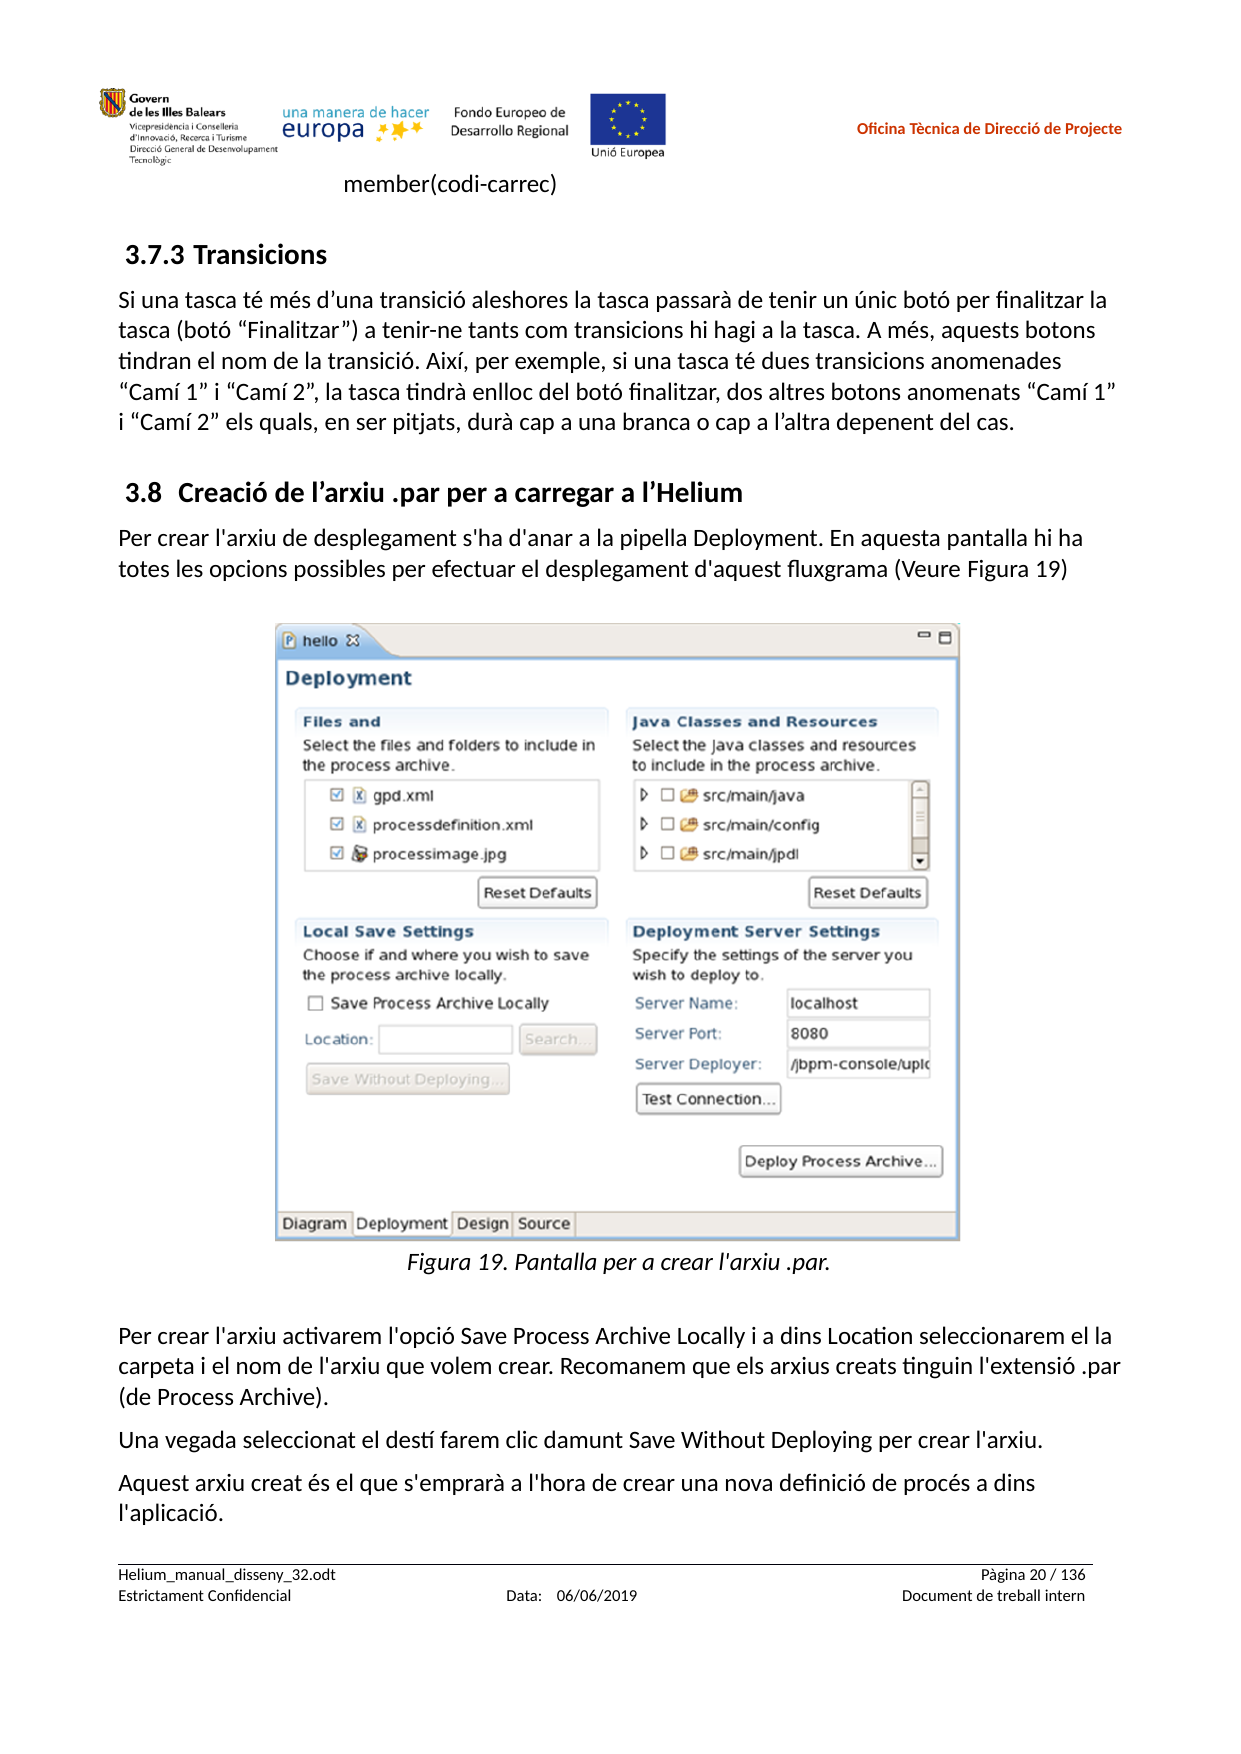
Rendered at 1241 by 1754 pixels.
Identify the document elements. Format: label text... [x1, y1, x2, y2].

text Per crear l'arxiu activarem l'opció Save Process Archive Locally i a dins Location seleccionarem el la carpeta i el nom de l'arxiu que volem crear. Recomanem que els arxius creats tinguin l'extensió .par (de Process Archive). [118, 1320, 1122, 1411]
text Aquest arxiu creat és el que s'emprarà a l'hora de crear una nova definició de procés a dins l'aplicació. [118, 1467, 1122, 1528]
subtitle Transicions [118, 236, 1122, 272]
text member(codi-carrec) [118, 168, 1122, 198]
text Per crear l'arxiu de desplegament s'ha d'anar a la pipella Deployment. En aquesta pantalla hi ha totes les opcions possibles per efectuar el desplegament d'aquest fluxgrama (Veure Figura 19) [118, 522, 1122, 583]
text Figura 19. Pantalla per a crear l'arxiu .par. [274, 1247, 967, 1277]
subtitle Creació de l’arxiu .par per a carregar a l’Helium [118, 474, 1122, 510]
text Una vegada seleccionat el destí farem clic damunt Save Without Deploying per crear l'arxiu. [118, 1424, 1122, 1454]
text Si una tasca té més d’una transició aleshores la tasca passarà de tenir un únic botó per finalitzar la tasca (botó “Finalitzar”) a tenir-ne tants com transicions hi hagi a la tasca. A més, aquests botons tindran el nom de la transició. Així, per exemple, si una tasca té dues transicions anomenades “Camí 1” i “Camí 2”, la tasca tindrà enlloc del botó finalitzar, dos altres botons anomenats “Camí 1” i “Camí 2” els quals, en ser pitjats, durà cap a una branca o cap a l’altra depenent del cas. [118, 284, 1122, 437]
picture [99, 87, 668, 166]
picture [273, 621, 967, 1247]
